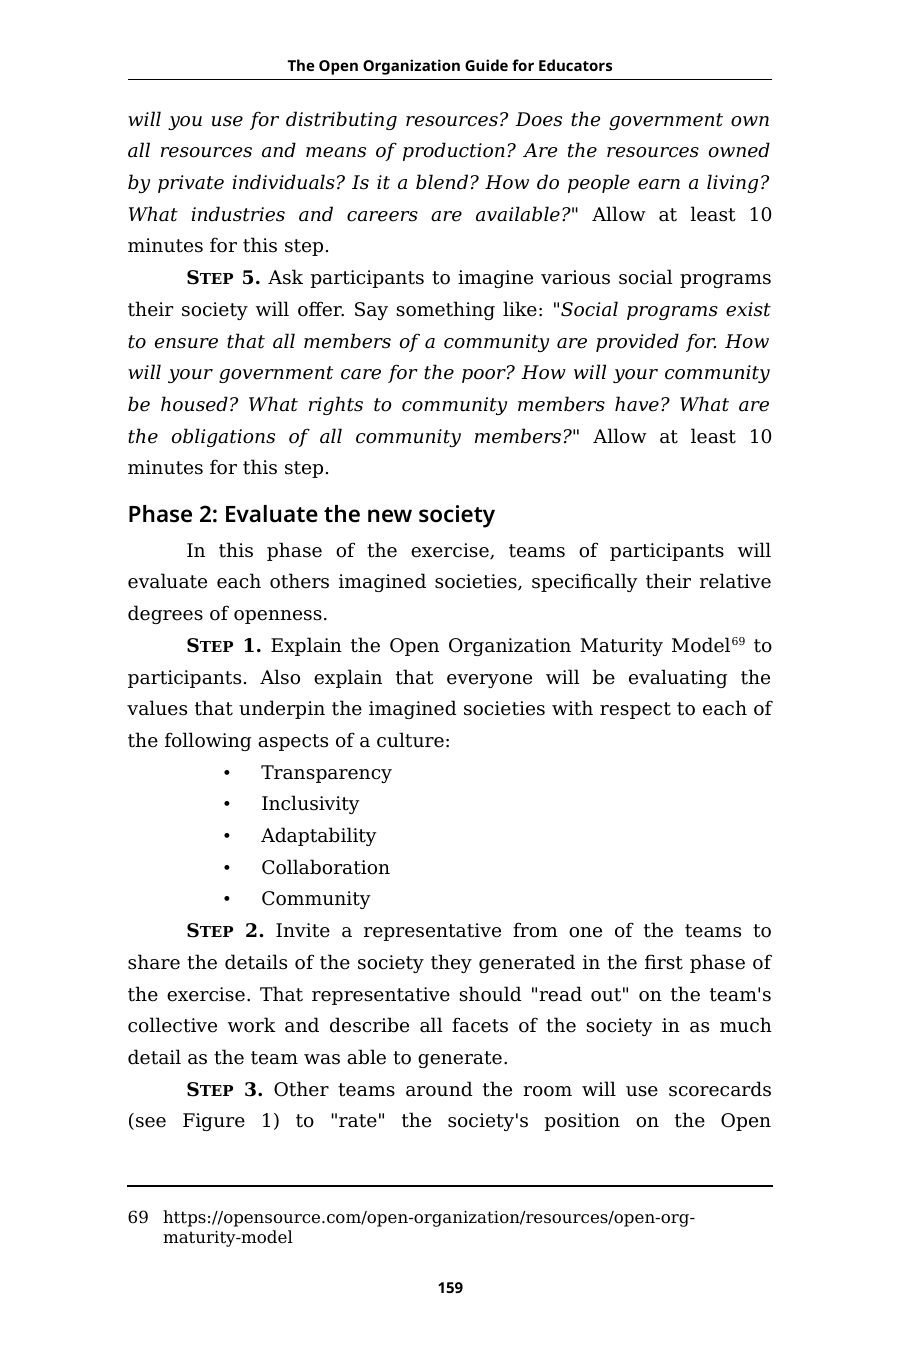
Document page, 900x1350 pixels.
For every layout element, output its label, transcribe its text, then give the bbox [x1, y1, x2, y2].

list Community [223, 888, 772, 910]
text will you use for distributing resources? Does the government own all resources and means of production? Are the resources owned by private individuals? Is it a blend? How do people earn a living? What industries and careers are available?" Allow at least 10 minutes for this step. [127, 109, 772, 257]
text In this phase of the exercise, teams of participants will evaluate each others imagined societies, specifically their relative degrees of openness. [127, 540, 772, 625]
list Adaptability [223, 825, 772, 847]
text Step 2. Invite a representative from one of the teams to share the details of the society they generated in the first phase of the exercise. That representative should "read out" on the team's collective work and describe all facets of the society in as much detail as the team was able to generate. [127, 920, 772, 1069]
text Step 3. Other teams around the room will use scorecards (see Figure 1) to "rate" the society's position on the Open [127, 1079, 772, 1132]
text Step 5. Ask participants to imagine various social programs their society will offer. Say something like: "Social programs exist to ensure that all members of a community are provided for. How will your government care for the poor? How will your community be housed? What rights to community members have? What are the obligations of all community members?" Allow at least 10 minutes for this step. [127, 267, 772, 479]
list Transparency [223, 762, 772, 784]
text https://opensource.com/open-organization/resources/open-org-maturity-model [127, 1208, 772, 1247]
list Collaboration [223, 857, 772, 879]
list Inclusivity [223, 793, 772, 815]
text Step 1. Explain the Open Organization Maturity Model to participants. Also explain that everyone will be evaluating the values that underpin the imagined societies with respect to each of the following aspects of a culture: [127, 635, 772, 752]
subtitle Phase 2: Evaluate the new society [127, 501, 772, 527]
